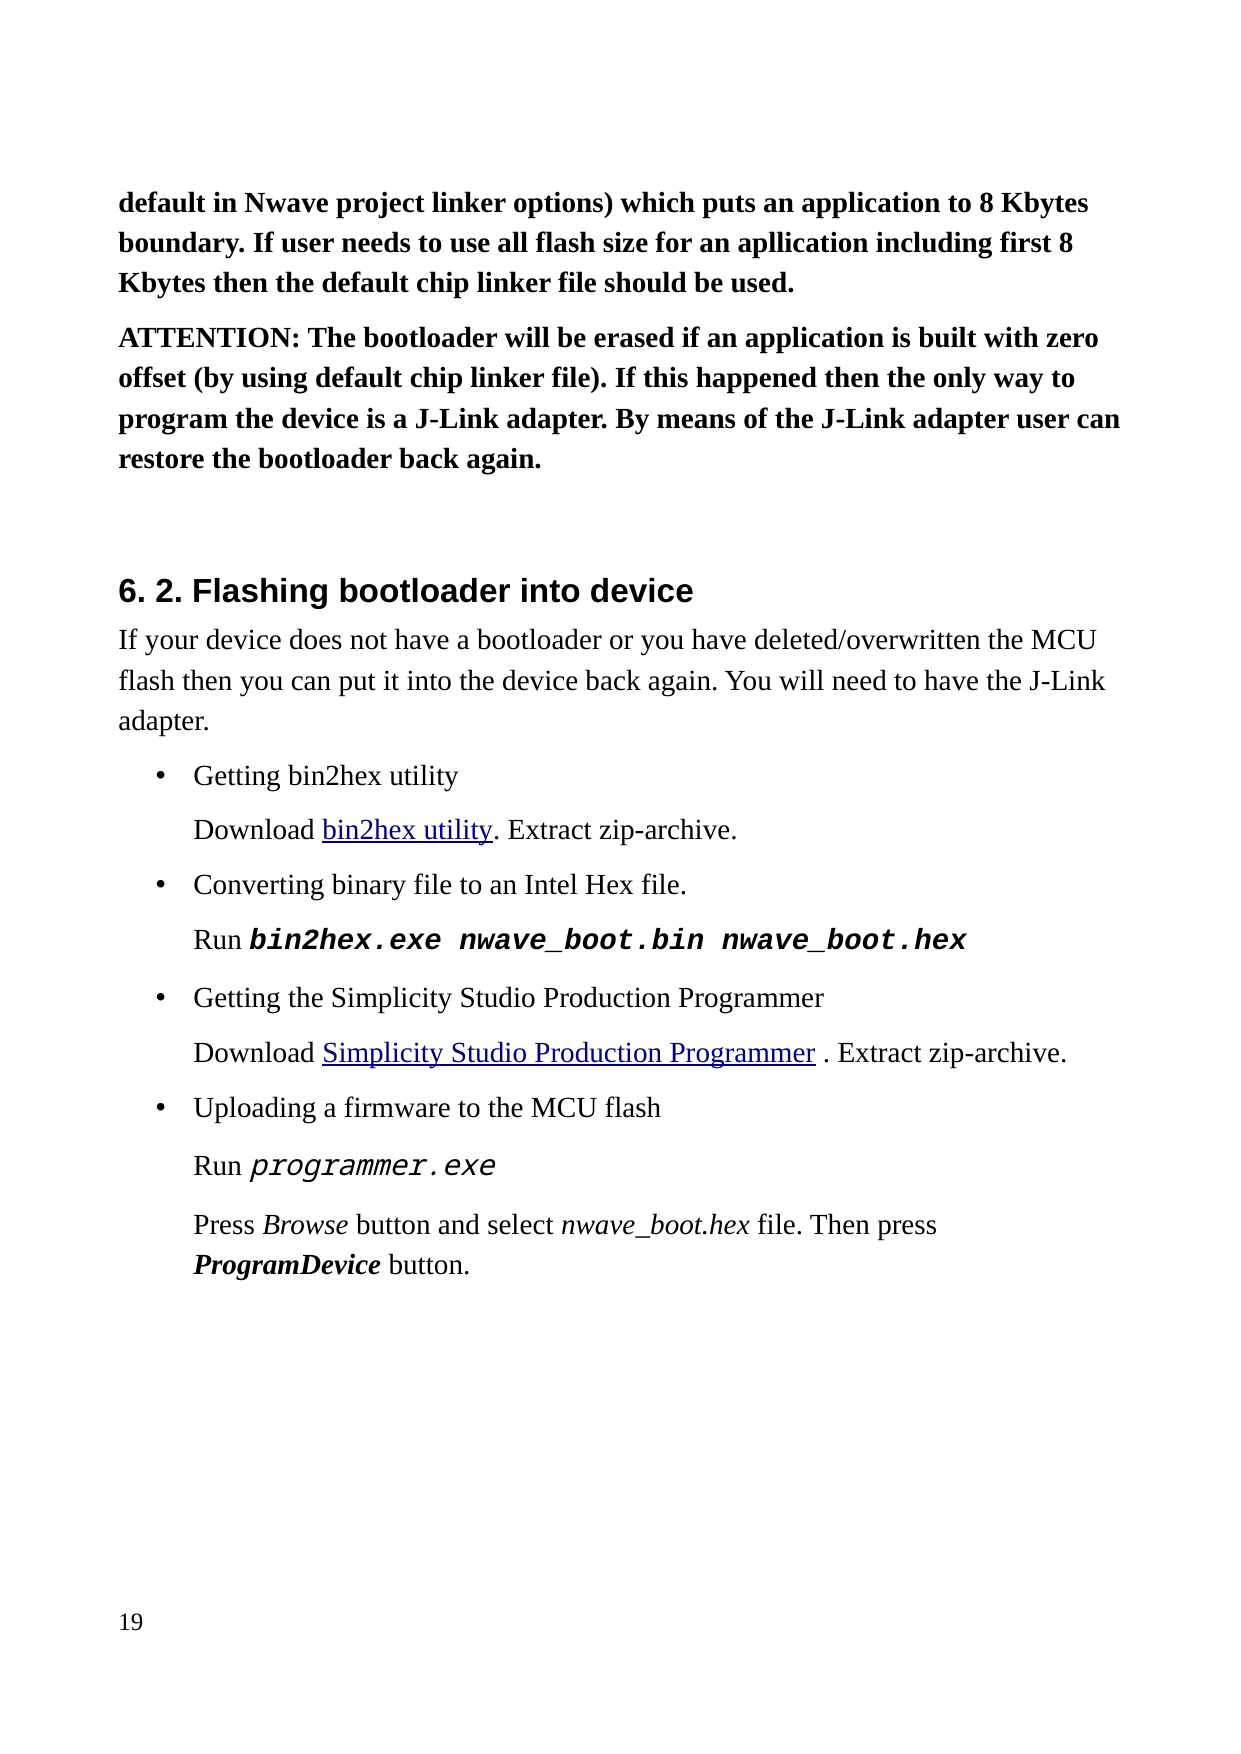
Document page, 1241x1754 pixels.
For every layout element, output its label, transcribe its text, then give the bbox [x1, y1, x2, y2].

text ATTENTION: The bootloader will be erased if an application is built with zero offset (by using default chip linker file). If this happened then the only way to program the device is a J-Link adapter. By means of the J-Link adapter user can restore the bootloader back again. [118, 320, 1122, 474]
list Uploading a firmware to the MCU flash [156, 1090, 1122, 1123]
list Run bin2hex.exe nwave_boot.bin nwave_boot.hex [156, 922, 1122, 958]
list Run programmer.exe [156, 1144, 1122, 1184]
subtitle 6. 2. Flashing bootloader into device [118, 571, 1122, 610]
list Download bin2hex utility. Extract zip-archive. [156, 812, 1122, 846]
text default in Nwave project linker options) which puts an application to 8 Kbytes boundary. If user needs to use all flash size for an apllication including first 8 Kbytes then the default chip linker file should be used. [118, 185, 1122, 299]
list Download Simplicity Studio Production Programmer . Extract zip-archive. [156, 1035, 1122, 1068]
text If your device does not have a bootloader or you have deleted/overwritten the MCU flash then you can put it into the device back again. You will need to have the J-Link adapter. [118, 622, 1122, 736]
list Getting the Simplicity Studio Production Programmer [156, 980, 1122, 1014]
list Getting bin2hex utility [156, 758, 1122, 791]
list Converting binary file to an Intel Hex file. [156, 867, 1122, 901]
list Press Browse button and select nwave_boot.hex file. Then press ProgramDevice button. [156, 1207, 1122, 1281]
